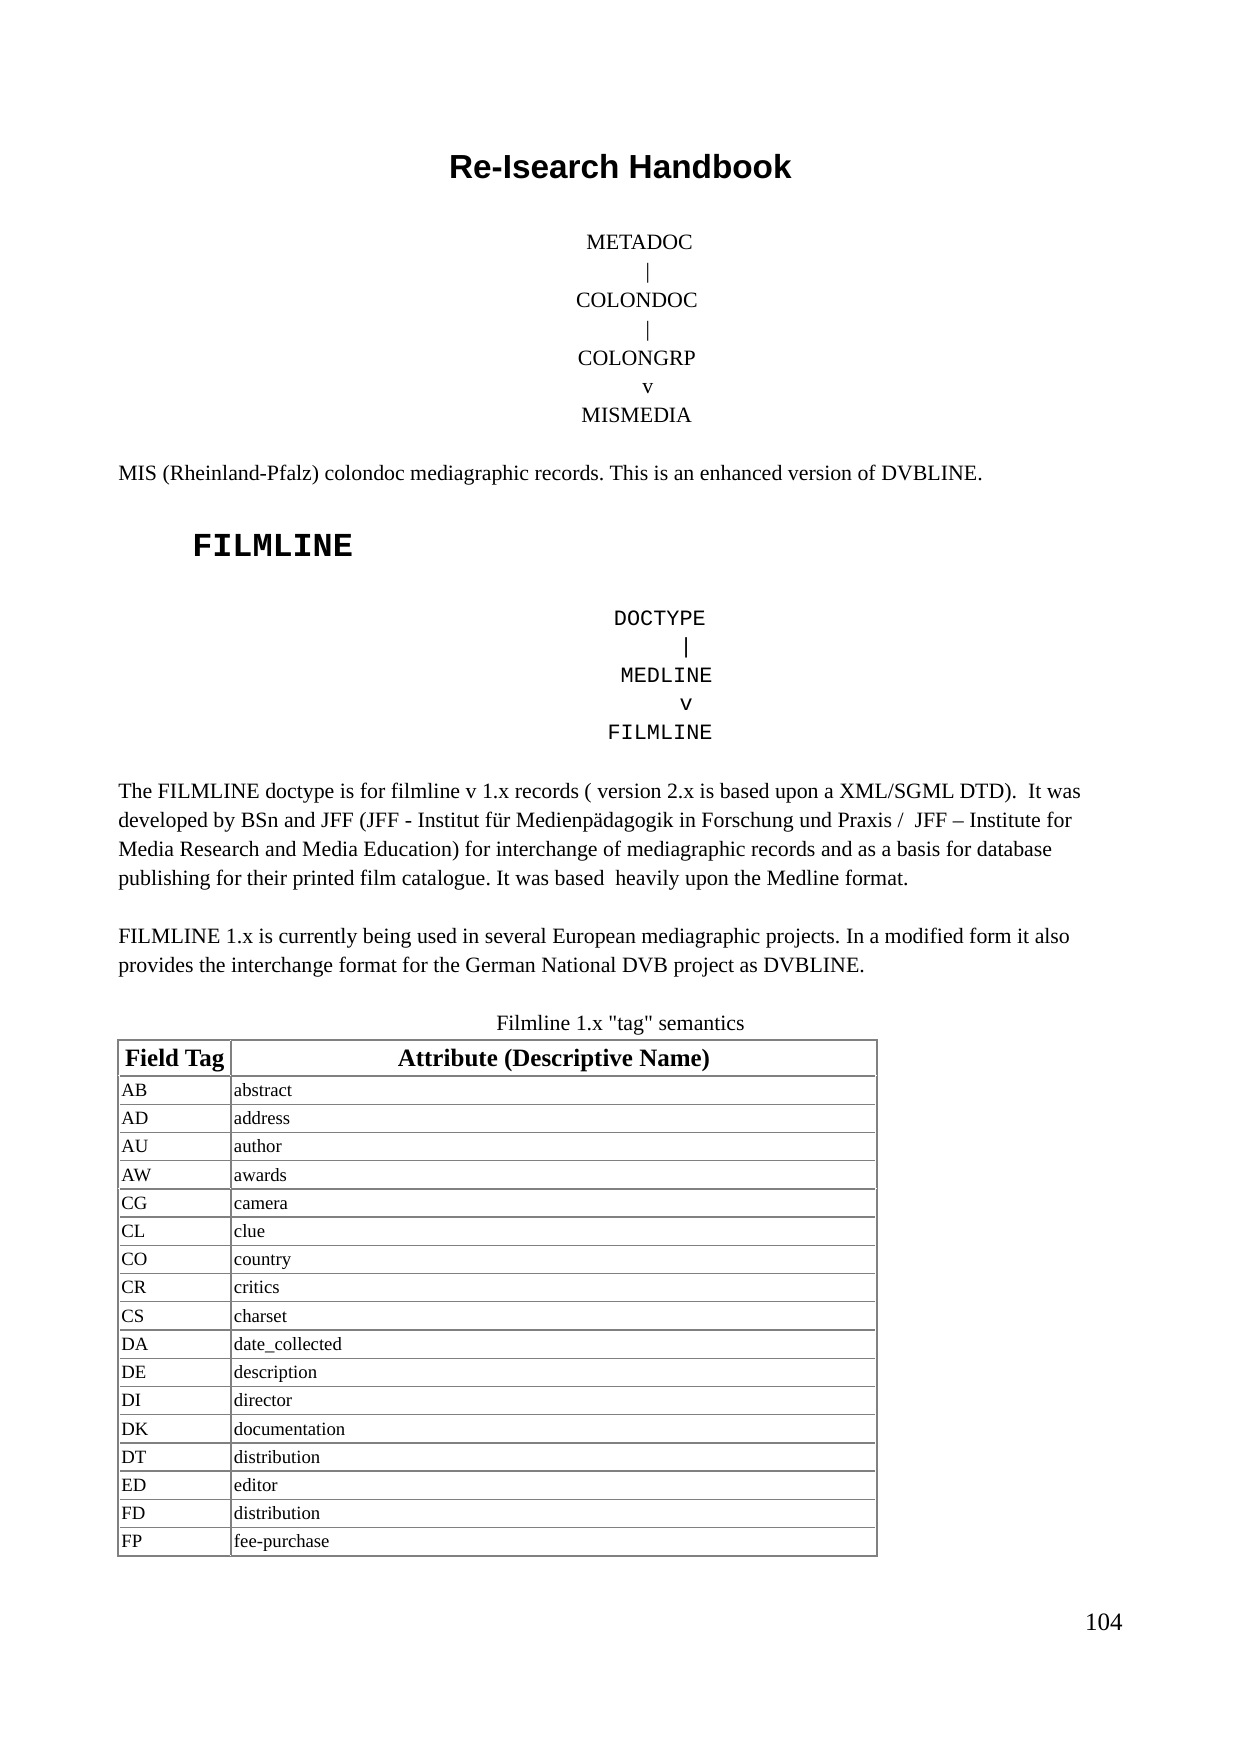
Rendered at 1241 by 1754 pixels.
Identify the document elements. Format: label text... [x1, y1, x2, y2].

table_cell AU [119, 1132, 230, 1160]
table_cell CR [119, 1273, 230, 1301]
table_cell address [232, 1104, 876, 1132]
table_cell DE [119, 1358, 230, 1386]
table_cell FP [119, 1527, 230, 1555]
text METADOC [118, 229, 1122, 254]
text COLONGRP [118, 344, 1122, 370]
table_cell camera [232, 1188, 876, 1216]
table_cell editor [232, 1470, 876, 1499]
table_cell charset [232, 1301, 876, 1329]
table_cell AB [119, 1075, 230, 1103]
table_cell CO [119, 1245, 230, 1273]
table_cell CS [119, 1301, 230, 1329]
table_cell description [232, 1358, 876, 1386]
table_cell distribution [232, 1442, 876, 1470]
table_cell CL [119, 1216, 230, 1244]
table_cell distribution [232, 1499, 876, 1527]
table_cell author [232, 1132, 876, 1160]
table_header Attribute (Descriptive Name) [232, 1041, 876, 1075]
text FILMLINE [118, 721, 1122, 746]
text | [118, 636, 1122, 661]
subtitle FILMLINE [118, 525, 1122, 566]
text MIS (Rheinland-Pfalz) colondoc mediagraphic records. This is an enhanced version of DVBLINE. [118, 460, 1122, 485]
table_cell DI [119, 1386, 230, 1414]
text FILMLINE 1.x is currently being used in several European mediagraphic projects. In a modified form it also provides the interchange format for the German National DVB project as DVBLINE. [118, 923, 1122, 977]
table_cell ED [119, 1470, 230, 1499]
table_cell critics [232, 1273, 876, 1301]
text COLONDOC [118, 287, 1122, 312]
table_cell AW [119, 1160, 230, 1188]
table_cell FD [119, 1499, 230, 1527]
table_cell awards [232, 1160, 876, 1188]
text MEDLINE [118, 664, 1122, 689]
table_cell documentation [232, 1414, 876, 1442]
table_cell abstract [232, 1075, 876, 1103]
text DOCTYPE [118, 607, 1122, 632]
text v [118, 693, 1122, 717]
table_cell CG [119, 1188, 230, 1216]
text v [118, 373, 1122, 399]
table_cell director [232, 1386, 876, 1414]
table_cell clue [232, 1216, 876, 1244]
table_cell date_collected [232, 1329, 876, 1357]
text The FILMLINE doctype is for filmline v 1.x records ( version 2.x is based upon a XML/SGML DTD). It was developed by BSn and JFF (JFF - Institut für Medienpädagogik in Forschung und Praxis / JFF – Institute for Media Research and Media Education) for interchange of mediagraphic records and as a basis for database publishing for their printed film catalogue. It was based heavily upon the Medline format. [118, 778, 1122, 890]
text Filmline 1.x "tag" semantics [118, 1010, 1122, 1035]
table_cell DA [119, 1329, 230, 1357]
text | [118, 258, 1122, 283]
table_cell fee-purchase [232, 1527, 876, 1555]
text MISMEDIA [118, 402, 1122, 428]
text | [118, 316, 1122, 341]
table_cell DK [119, 1414, 230, 1442]
table_cell AD [119, 1104, 230, 1132]
table_cell DT [119, 1442, 230, 1470]
table_header Field Tag [119, 1041, 230, 1075]
table_cell country [232, 1245, 876, 1273]
